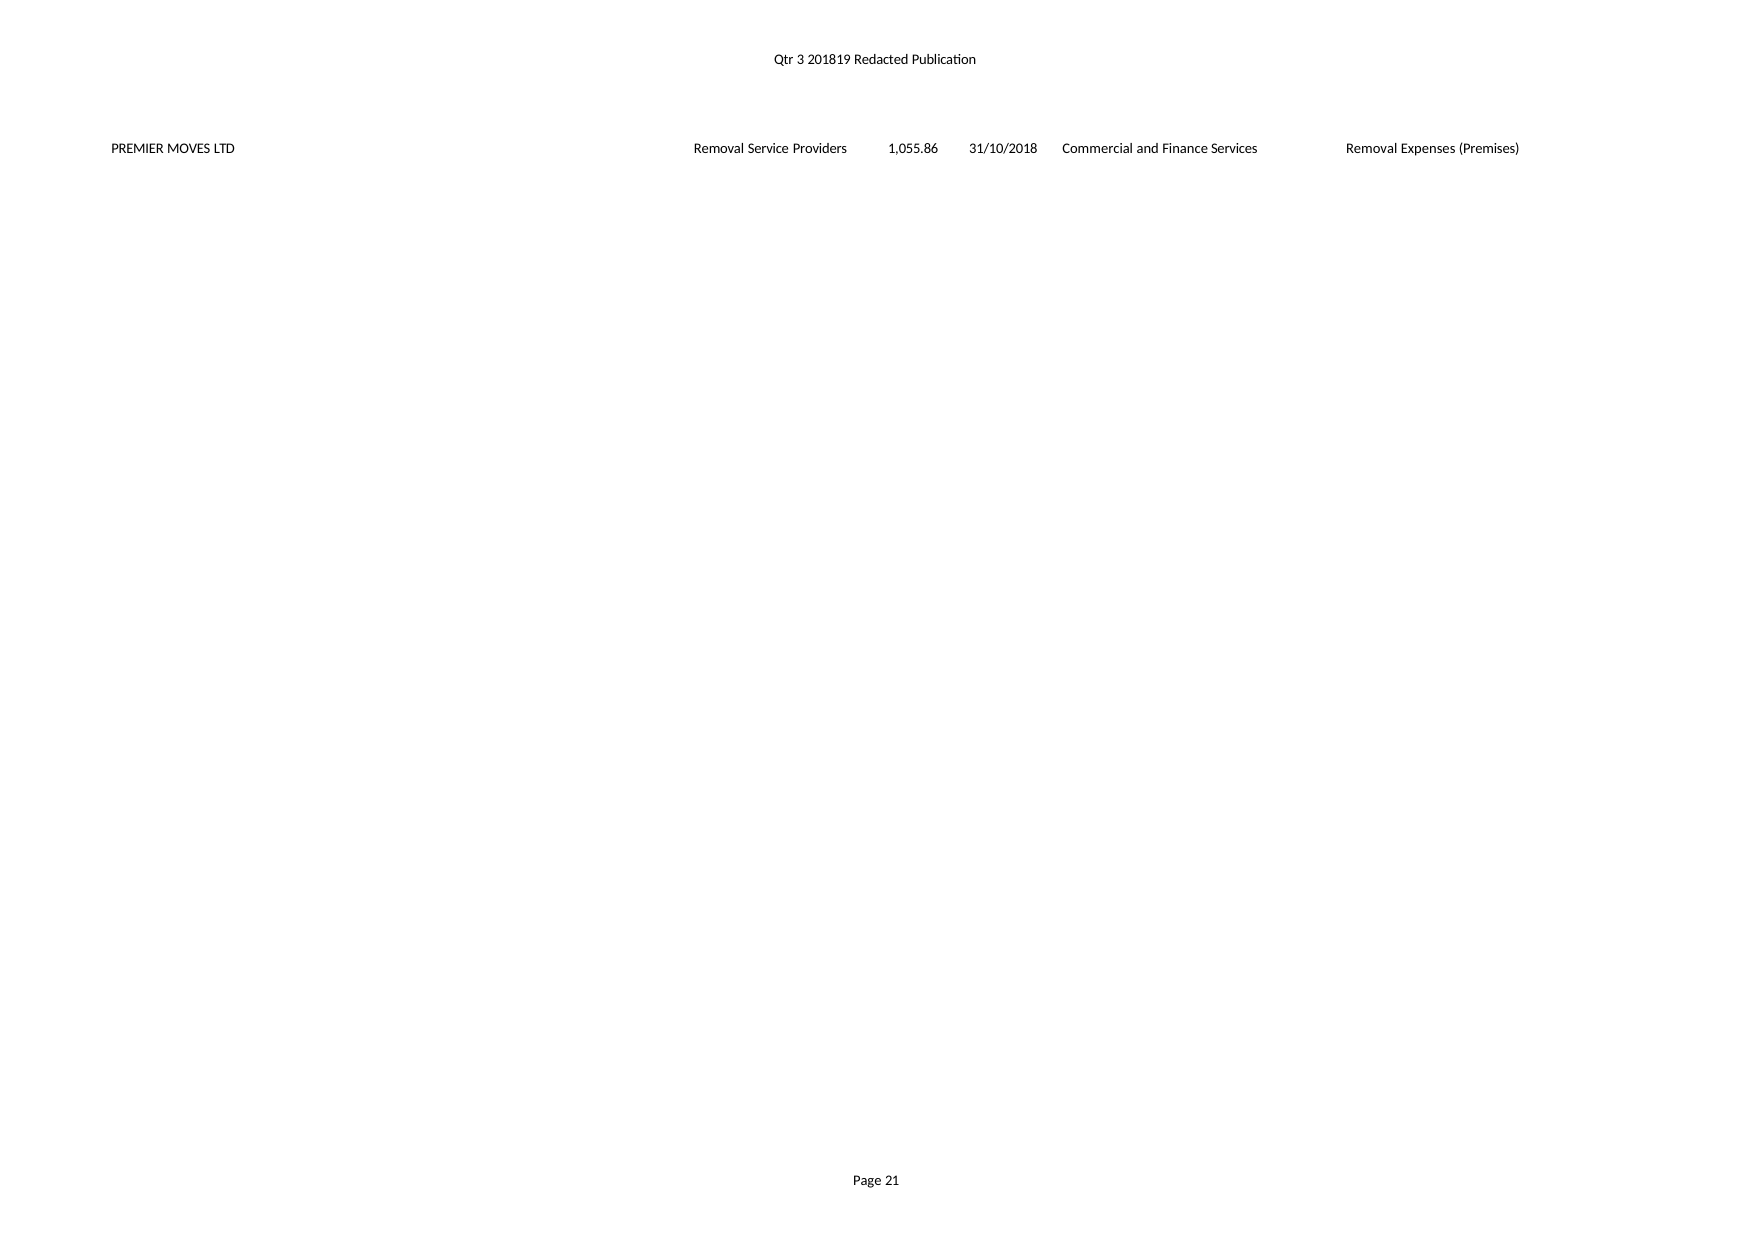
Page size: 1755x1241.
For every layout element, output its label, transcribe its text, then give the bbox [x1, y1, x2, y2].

table_cell 31/10/2018 [954, 140, 1050, 159]
table_cell Removal Expenses (Premises) [1304, 140, 1589, 159]
table_cell Removal Service Providers [517, 140, 862, 159]
table_cell Commercial and Finance Services [1050, 140, 1304, 159]
table_cell PREMIER MOVES LTD [106, 140, 517, 159]
table_cell 1,055.86 [863, 140, 953, 159]
